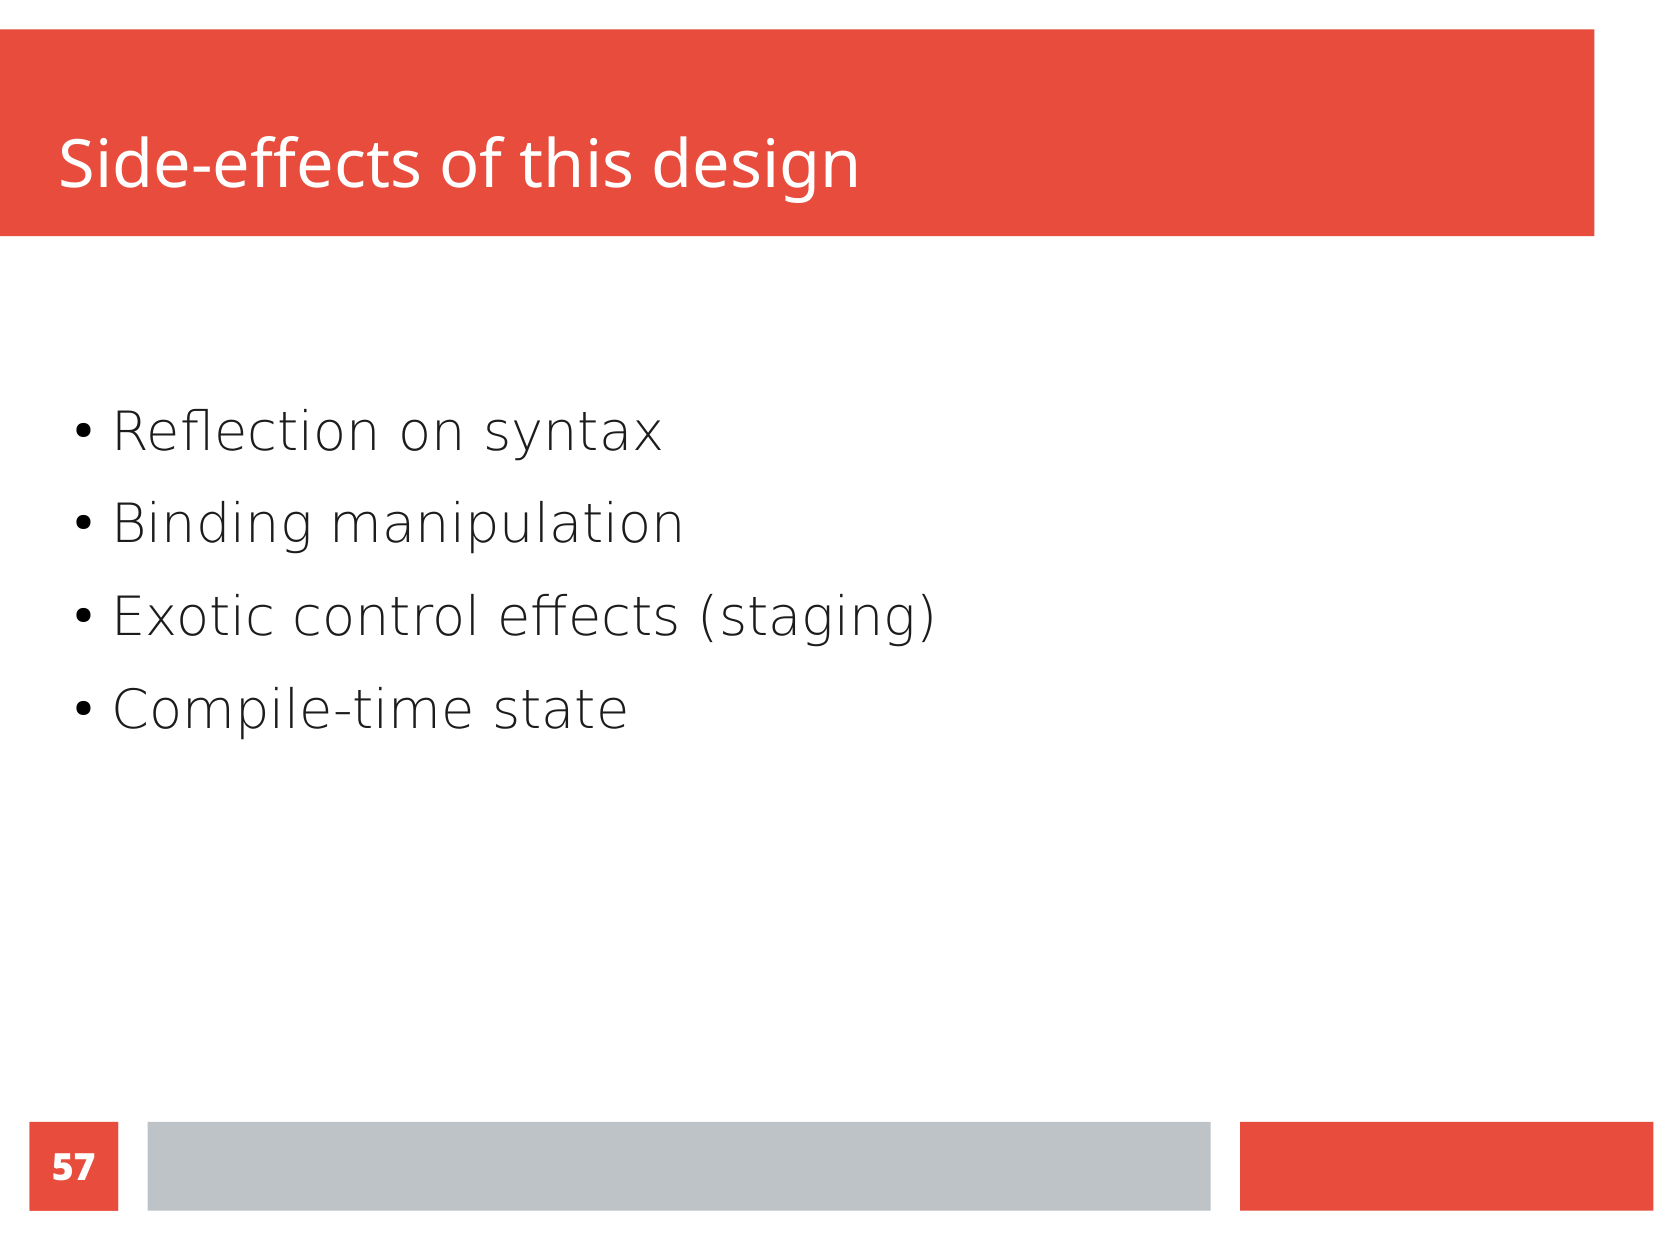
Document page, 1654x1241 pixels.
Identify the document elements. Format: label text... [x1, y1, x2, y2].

title Side-effects of this design [59, 59, 1595, 207]
list Reflection on syntax Binding manipulation Exotic control effects (staging) Compile-time state [59, 324, 1565, 1093]
